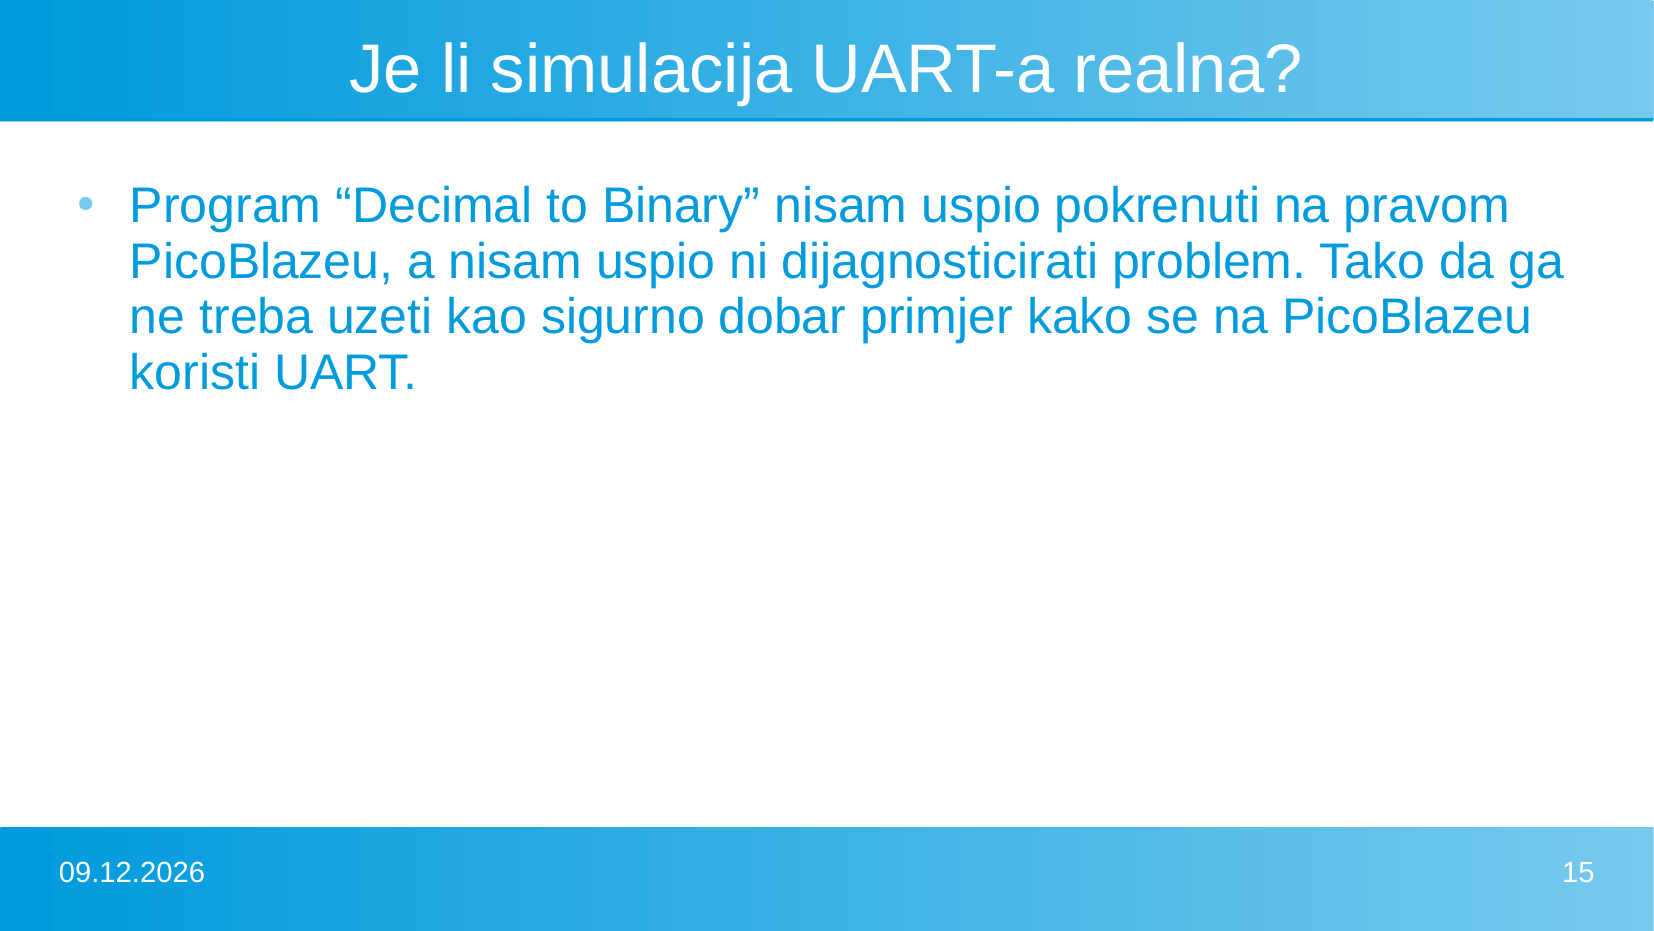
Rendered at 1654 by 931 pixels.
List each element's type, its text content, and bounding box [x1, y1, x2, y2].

list Program “Decimal to Binary” nisam uspio pokrenuti na pravom PicoBlazeu, a nisam uspio ni dijagnosticirati problem. Tako da ga ne treba uzeti kao sigurno dobar primjer kako se na PicoBlazeu koristi UART. [59, 177, 1595, 768]
title Je li simulacija UART-a realna? [59, 29, 1595, 108]
